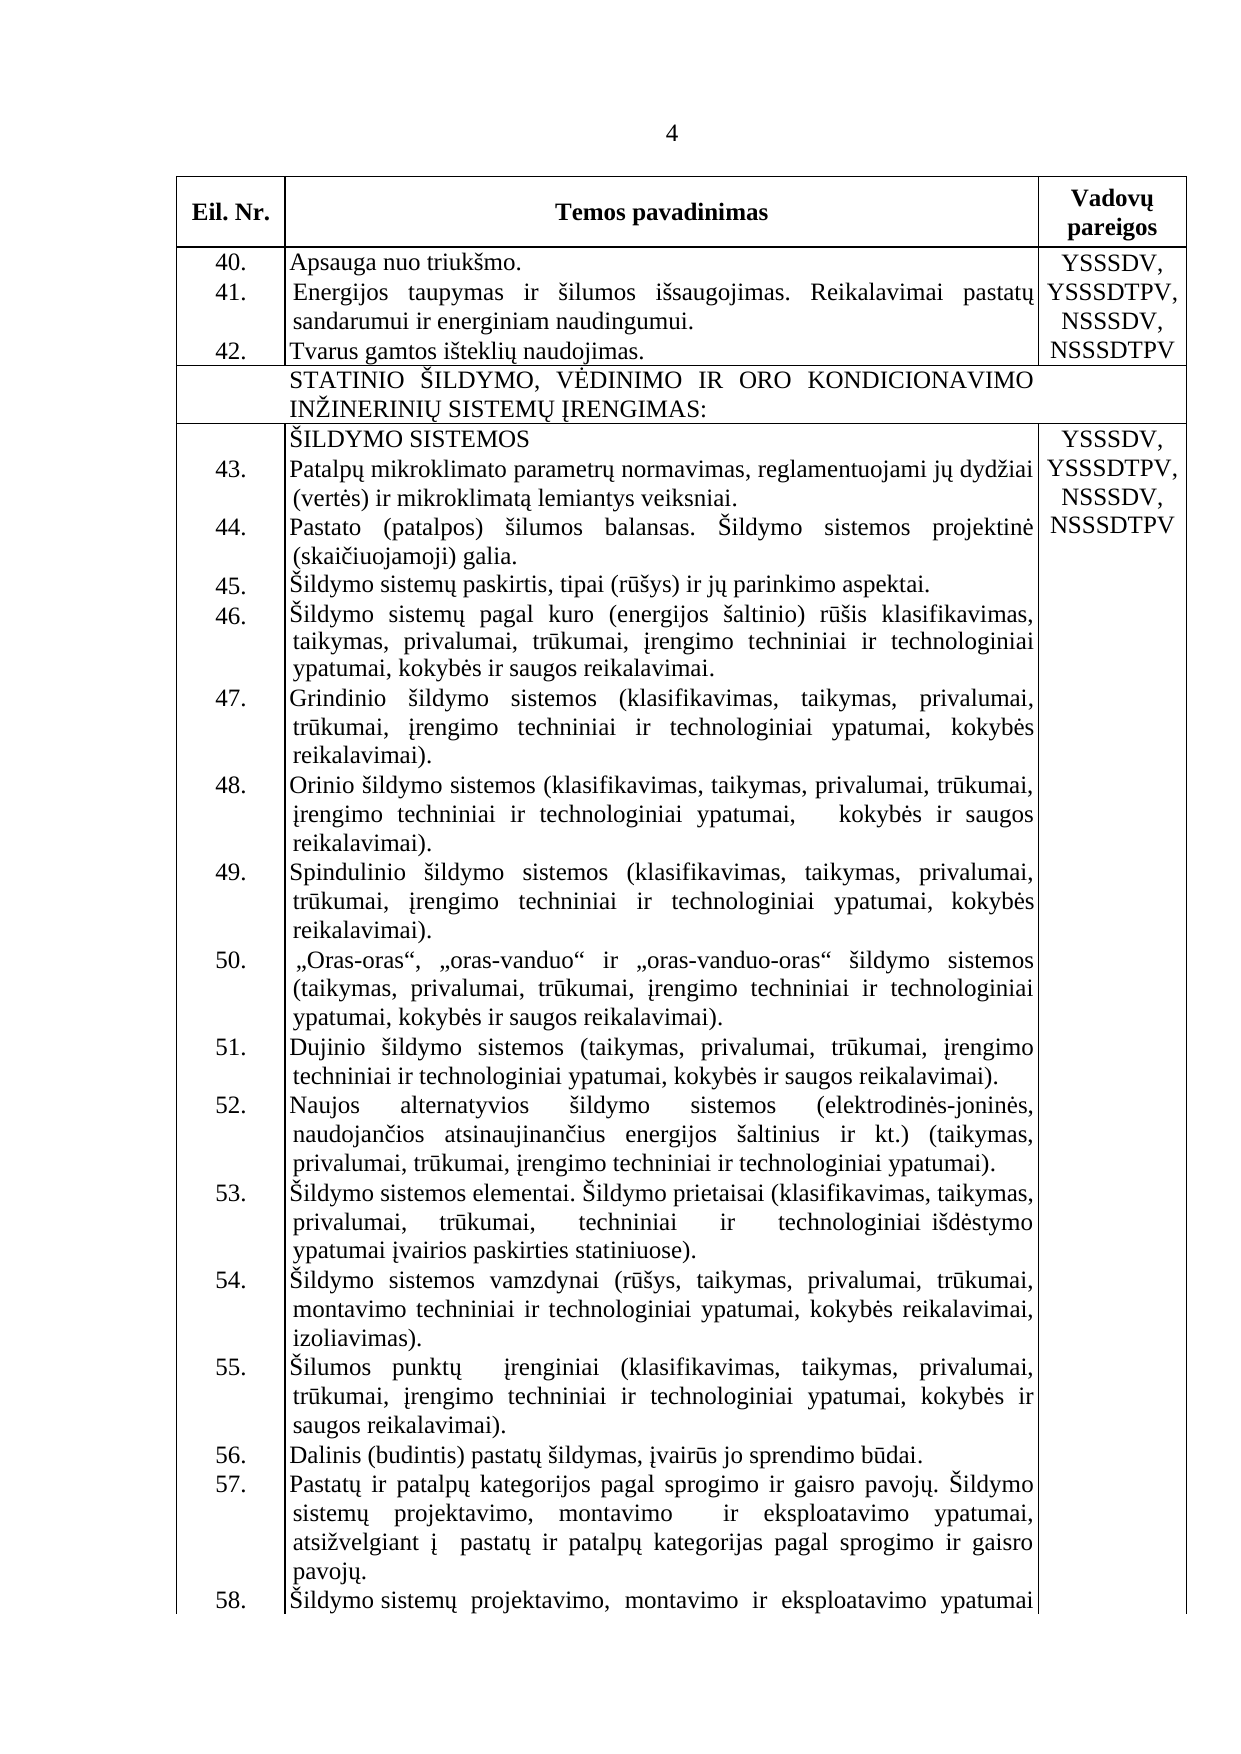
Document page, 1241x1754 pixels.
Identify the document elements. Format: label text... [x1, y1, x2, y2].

table_cell 44. [177, 511, 284, 570]
table_cell [1038, 366, 1186, 423]
table_cell Orinio šildymo sistemos (klasifikavimas, taikymas, privalumai, trūkumai, įrengimo techniniai ir technologiniai ypatumai, kokybės ir saugos reikalavimai). [286, 769, 1038, 856]
table_cell Šildymo sistemos vamzdynai (rūšys, taikymas, privalumai, trūkumai, montavimo techniniai ir technologiniai ypatumai, kokybės reikalavimai, izoliavimas). [286, 1264, 1038, 1351]
table_cell Tvarus gamtos išteklių naudojimas. [286, 335, 1038, 364]
table_cell Šildymo sistemų paskirtis, tipai (rūšys) ir jų parinkimo aspektai. [286, 570, 1038, 600]
table_cell 43. [177, 453, 284, 511]
table_cell Energijos taupymas ir šilumos išsaugojimas. Reikalavimai pastatų sandarumui ir energiniam naudingumui. [286, 276, 1038, 335]
table_cell Apsauga nuo triukšmo. [286, 248, 1038, 276]
table_cell Dujinio šildymo sistemos (taikymas, privalumai, trūkumai, įrengimo techniniai ir technologiniai ypatumai, kokybės ir saugos reikalavimai). [286, 1031, 1038, 1089]
table_cell 58. [177, 1585, 284, 1614]
table_cell 46. [177, 600, 284, 682]
table_cell 50. [177, 944, 284, 1031]
table_cell [177, 424, 284, 453]
table_cell 55. [177, 1351, 284, 1439]
table_cell Grindinio šildymo sistemos (klasifikavimas, taikymas, privalumai, trūkumai, įrengimo techniniai ir technologiniai ypatumai, kokybės reikalavimai). [286, 682, 1038, 769]
table_cell 42. [177, 335, 284, 364]
table_cell Dalinis (budintis) pastatų šildymas, įvairūs jo sprendimo būdai. [286, 1439, 1038, 1468]
table_cell STATINIO ŠILDYMO, VĖDINIMO IR ORO KONDICIONAVIMO INŽINERINIŲ SISTEMŲ ĮRENGIMAS: [285, 366, 1038, 423]
table_cell 45. [177, 570, 284, 600]
table_cell Pastato (patalpos) šilumos balansas. Šildymo sistemos projektinė (skaičiuojamoji) galia. [286, 511, 1038, 570]
table_cell 47. [177, 682, 284, 769]
table_cell 40. [177, 248, 284, 276]
table_cell Spindulinio šildymo sistemos (klasifikavimas, taikymas, privalumai, trūkumai, įrengimo techniniai ir technologiniai ypatumai, kokybės reikalavimai). [286, 856, 1038, 944]
table_cell 48. [177, 769, 284, 856]
table_header Temos pavadinimas [286, 177, 1038, 246]
table_cell „Oras-oras“, „oras-vanduo“ ir „oras-vanduo-oras“ šildymo sistemos (taikymas, privalumai, trūkumai, įrengimo techniniai ir technologiniai ypatumai, kokybės ir saugos reikalavimai). [286, 944, 1038, 1031]
table_cell Šilumos punktų įrenginiai (klasifikavimas, taikymas, privalumai, trūkumai, įrengimo techniniai ir technologiniai ypatumai, kokybės ir saugos reikalavimai). [286, 1351, 1038, 1439]
table_cell 49. [177, 856, 284, 944]
table_cell Šildymo sistemų pagal kuro (energijos šaltinio) rūšis klasifikavimas, taikymas, privalumai, trūkumai, įrengimo techniniai ir technologiniai ypatumai, kokybės ir saugos reikalavimai. [286, 600, 1038, 682]
table_cell 54. [177, 1264, 284, 1351]
table_cell 56. [177, 1439, 284, 1468]
table_cell Naujos alternatyvios šildymo sistemos (elektrodinės-joninės, naudojančios atsinaujinančius energijos šaltinius ir kt.) (taikymas, privalumai, trūkumai, įrengimo techniniai ir technologiniai ypatumai). [286, 1090, 1038, 1177]
table_cell Pastatų ir patalpų kategorijos pagal sprogimo ir gaisro pavojų. Šildymo sistemų projektavimo, montavimo ir eksploatavimo ypatumai, atsižvelgiant į pastatų ir patalpų kategorijas pagal sprogimo ir gaisro pavojų. [286, 1469, 1038, 1584]
table_cell 51. [177, 1031, 284, 1089]
table_cell YSSSDV, YSSSDTPV, NSSSDV, NSSSDTPV [1039, 424, 1186, 1614]
table_cell 53. [177, 1177, 284, 1264]
table_header Eil. Nr. [177, 177, 284, 246]
table_cell 41. [177, 276, 284, 335]
table_header Vadovų pareigos [1039, 177, 1186, 246]
table_cell ŠILDYMO SISTEMOS [286, 424, 1038, 453]
table_cell Šildymo sistemų projektavimo, montavimo ir eksploatavimo ypatumai [286, 1585, 1038, 1614]
table_cell 57. [177, 1469, 284, 1584]
table_cell YSSSDV, YSSSDTPV, NSSSDV, NSSSDTPV [1039, 248, 1186, 364]
table_cell Šildymo sistemos elementai. Šildymo prietaisai (klasifikavimas, taikymas, privalumai, trūkumai, techniniai ir technologiniai išdėstymo ypatumai įvairios paskirties statiniuose). [286, 1177, 1038, 1264]
table_cell Patalpų mikroklimato parametrų normavimas, reglamentuojami jų dydžiai (vertės) ir mikroklimatą lemiantys veiksniai. [286, 453, 1038, 511]
table_cell [177, 366, 285, 423]
table_cell 52. [177, 1090, 284, 1177]
